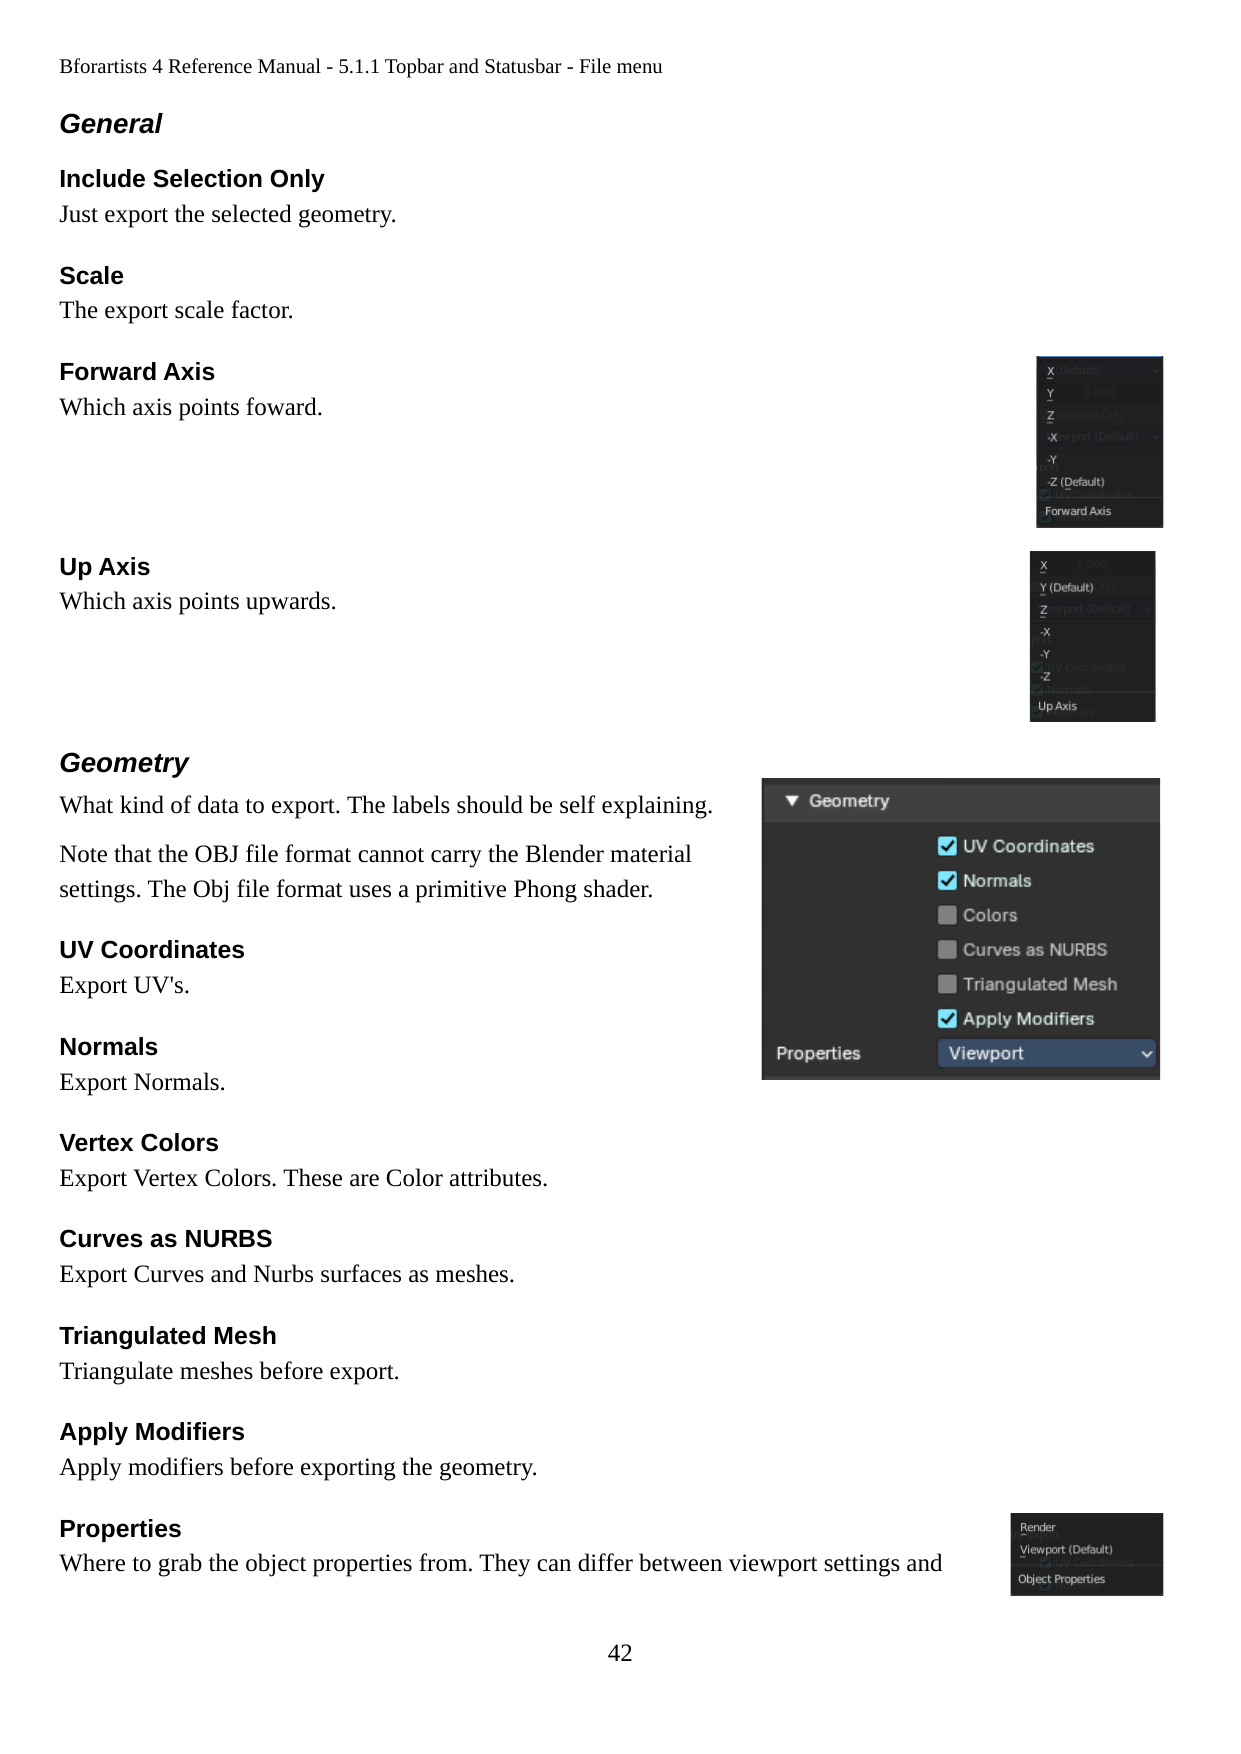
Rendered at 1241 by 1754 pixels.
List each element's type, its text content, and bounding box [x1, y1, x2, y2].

subtitle [1164, 357, 1181, 386]
subtitle Include Selection Only [59, 164, 1181, 193]
text Export Curves and Nurbs surfaces as meshes. [59, 1259, 1181, 1288]
picture [1036, 356, 1164, 528]
subtitle General [59, 107, 1181, 139]
text Triangulate meshes before export. [59, 1356, 1181, 1384]
subtitle Vertex Colors [59, 1128, 1181, 1157]
text [1160, 970, 1181, 999]
subtitle [1156, 552, 1181, 580]
text Which axis points upwards. [59, 586, 1029, 615]
subtitle Apply Modifiers [59, 1417, 1181, 1446]
subtitle Scale [59, 261, 1181, 289]
text Export UV's. [59, 970, 761, 999]
text Apply modifiers before exporting the geometry. [59, 1452, 1181, 1481]
text [1156, 586, 1181, 615]
text The export scale factor. [59, 296, 1181, 324]
subtitle [1160, 936, 1181, 964]
picture [1029, 551, 1156, 722]
subtitle Triangulated Mesh [59, 1321, 1181, 1349]
subtitle Normals [59, 1032, 761, 1060]
subtitle Curves as NURBS [59, 1224, 1181, 1253]
text Just export the selected geometry. [59, 199, 1181, 228]
text Export Normals. [59, 1067, 1181, 1095]
subtitle Geometry [59, 746, 1181, 778]
text What kind of data to export. The labels should be self explaining. [59, 790, 761, 819]
subtitle [1164, 1514, 1181, 1542]
picture [761, 778, 1160, 1080]
picture [1010, 1513, 1164, 1596]
subtitle [1160, 1032, 1181, 1060]
subtitle UV Coordinates [59, 936, 761, 964]
text Export Vertex Colors. These are Color attributes. [59, 1163, 1181, 1192]
text Where to grab the object properties from. They can differ between viewport settings and [59, 1548, 1010, 1577]
subtitle Forward Axis [59, 357, 1036, 386]
text Note that the OBJ file format cannot carry the Blender material settings. The Obj file format uses a primitive Phong shader. [59, 839, 761, 903]
subtitle Up Axis [59, 552, 1029, 580]
text Which axis points foward. [59, 392, 1036, 421]
subtitle Properties [59, 1514, 1010, 1542]
